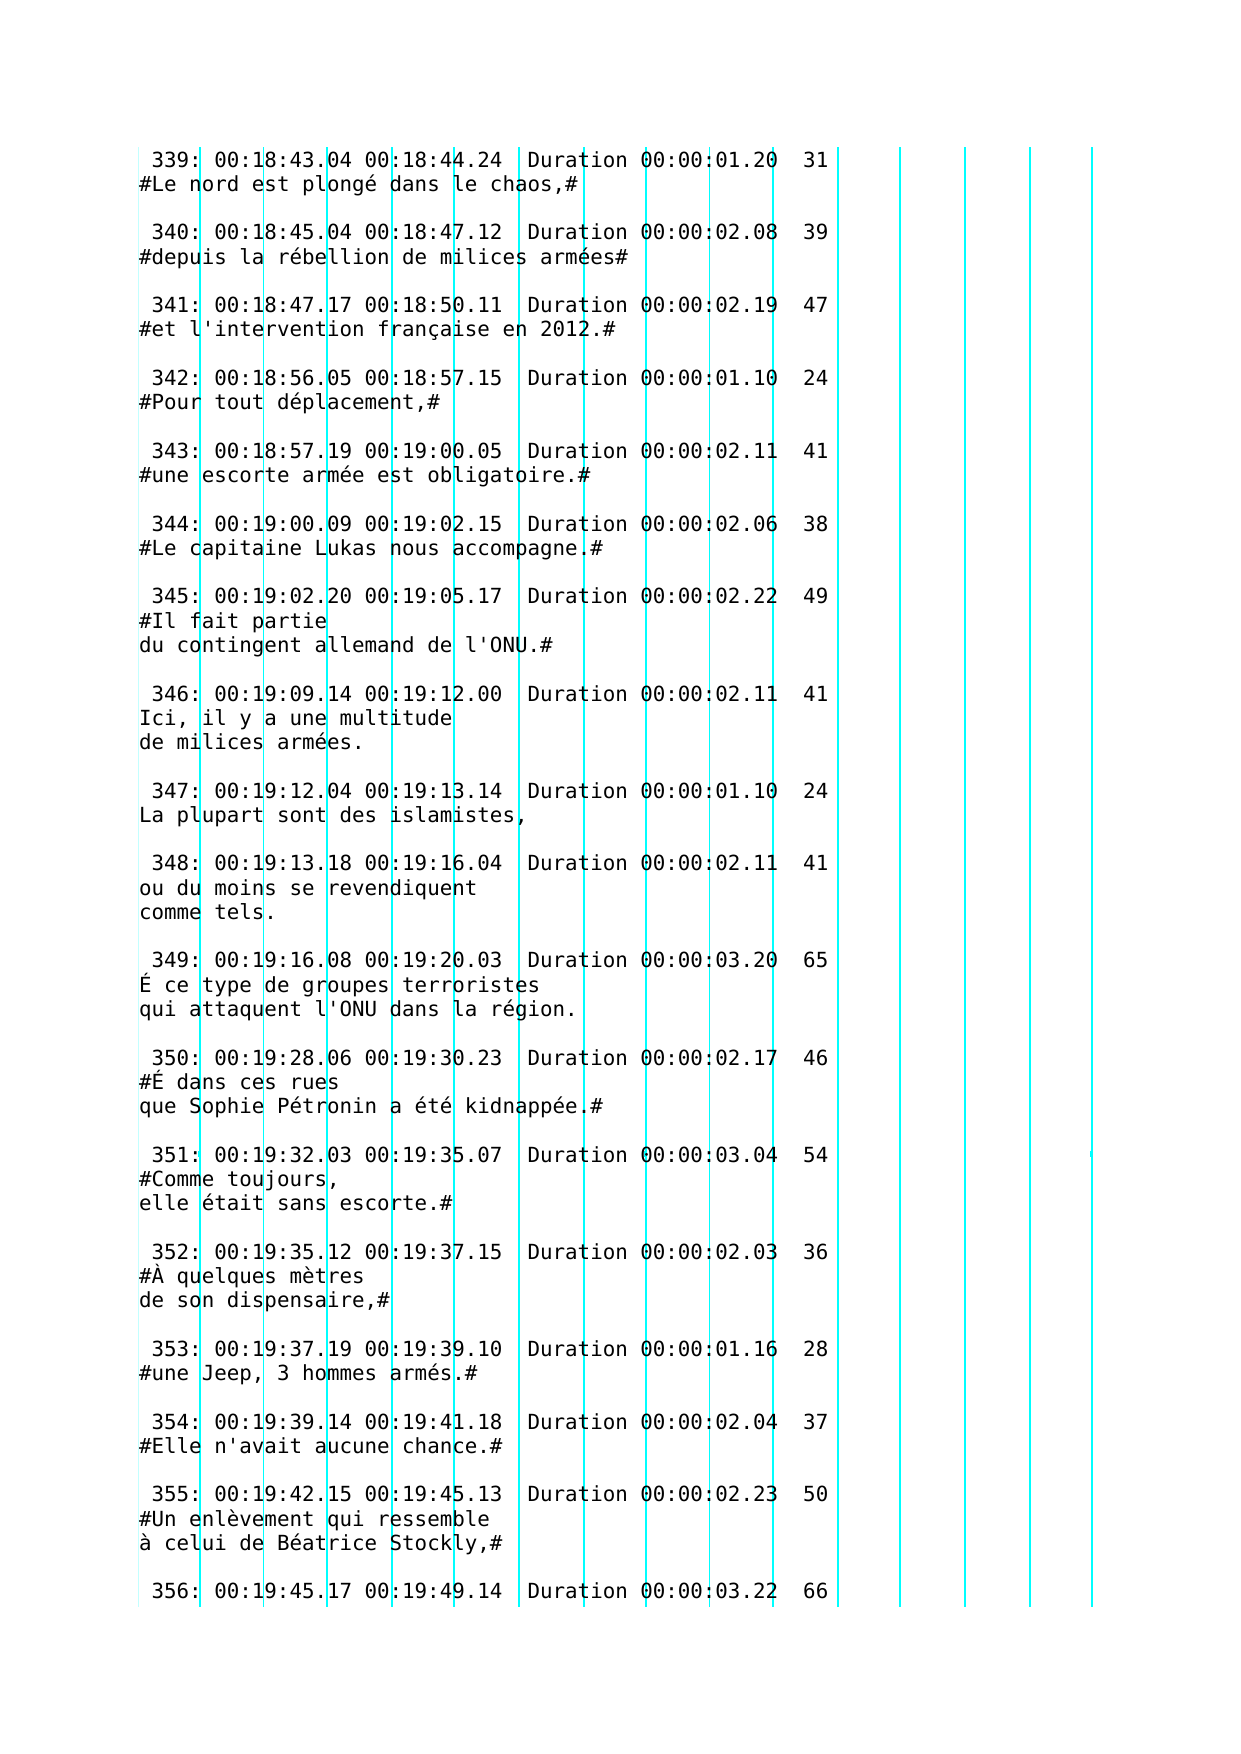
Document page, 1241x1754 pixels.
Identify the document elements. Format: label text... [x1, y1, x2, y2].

text #une escorte armée est obligatoire.# [139, 463, 1101, 487]
text de son dispensaire,# [139, 1288, 1101, 1313]
text #À quelques mètres [139, 1264, 1101, 1288]
text de milices armées. [139, 730, 1101, 754]
text 356: 00:19:45.17 00:19:49.14 Duration 00:00:03.22 66 [139, 1579, 1101, 1604]
text 348: 00:19:13.18 00:19:16.04 Duration 00:00:02.11 41 [139, 851, 1101, 876]
text 345: 00:19:02.20 00:19:05.17 Duration 00:00:02.22 49 [139, 584, 1101, 609]
text 347: 00:19:12.04 00:19:13.14 Duration 00:00:01.10 24 [139, 779, 1101, 803]
text La plupart sont des islamistes, [139, 803, 1101, 827]
text 355: 00:19:42.15 00:19:45.13 Duration 00:00:02.23 50 [139, 1482, 1101, 1507]
text 344: 00:19:00.09 00:19:02.15 Duration 00:00:02.06 38 [139, 512, 1101, 536]
text #Comme toujours, [139, 1167, 1101, 1191]
text 339: 00:18:43.04 00:18:44.24 Duration 00:00:01.20 31 [139, 148, 1101, 172]
text 349: 00:19:16.08 00:19:20.03 Duration 00:00:03.20 65 [139, 948, 1101, 973]
text #Pour tout déplacement,# [139, 390, 1101, 414]
text 343: 00:18:57.19 00:19:00.05 Duration 00:00:02.11 41 [139, 439, 1101, 463]
text #É dans ces rues [139, 1070, 1101, 1094]
text #depuis la rébellion de milices armées# [139, 245, 1101, 269]
text #Elle n'avait aucune chance.# [139, 1434, 1101, 1458]
text 340: 00:18:45.04 00:18:47.12 Duration 00:00:02.08 39 [139, 220, 1101, 245]
text #Le nord est plongé dans le chaos,# [139, 172, 1101, 196]
text à celui de Béatrice Stockly,# [139, 1531, 1101, 1555]
picture [138, 147, 1102, 1607]
text #Le capitaine Lukas nous accompagne.# [139, 536, 1101, 560]
text É ce type de groupes terroristes [139, 973, 1101, 997]
text #Il fait partie [139, 609, 1101, 633]
text ou du moins se revendiquent [139, 876, 1101, 900]
text elle était sans escorte.# [139, 1191, 1101, 1216]
text 354: 00:19:39.14 00:19:41.18 Duration 00:00:02.04 37 [139, 1410, 1101, 1434]
text 350: 00:19:28.06 00:19:30.23 Duration 00:00:02.17 46 [139, 1046, 1101, 1070]
text 353: 00:19:37.19 00:19:39.10 Duration 00:00:01.16 28 [139, 1337, 1101, 1361]
text 341: 00:18:47.17 00:18:50.11 Duration 00:00:02.19 47 [139, 293, 1101, 317]
text 342: 00:18:56.05 00:18:57.15 Duration 00:00:01.10 24 [139, 366, 1101, 390]
text 351: 00:19:32.03 00:19:35.07 Duration 00:00:03.04 54 [139, 1143, 1101, 1167]
text #Un enlèvement qui ressemble [139, 1507, 1101, 1531]
text #et l'intervention française en 2012.# [139, 317, 1101, 342]
text Ici, il y a une multitude [139, 706, 1101, 730]
text 352: 00:19:35.12 00:19:37.15 Duration 00:00:02.03 36 [139, 1240, 1101, 1264]
text comme tels. [139, 900, 1101, 924]
text que Sophie Pétronin a été kidnappée.# [139, 1094, 1101, 1118]
text #une Jeep, 3 hommes armés.# [139, 1361, 1101, 1385]
text 346: 00:19:09.14 00:19:12.00 Duration 00:00:02.11 41 [139, 682, 1101, 706]
text du contingent allemand de l'ONU.# [139, 633, 1101, 657]
text qui attaquent l'ONU dans la région. [139, 997, 1101, 1021]
